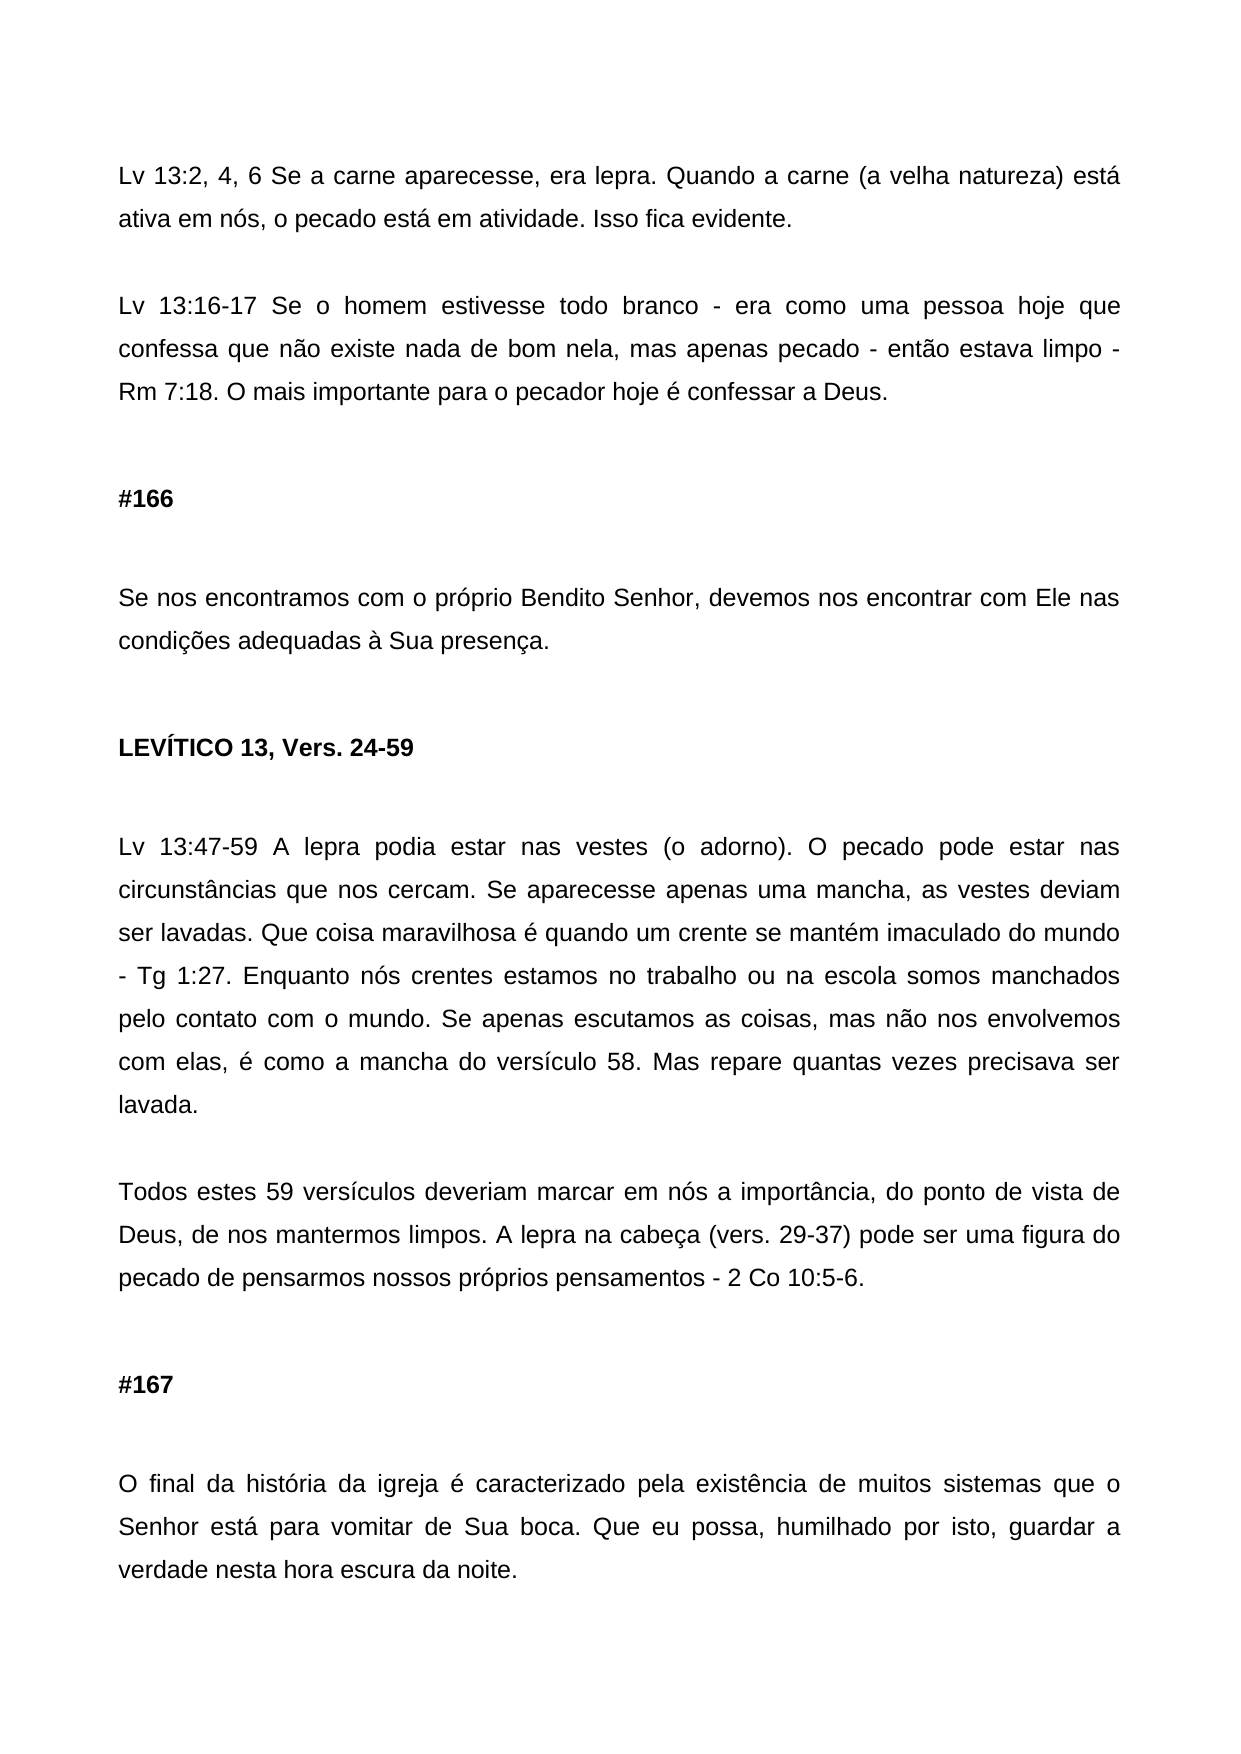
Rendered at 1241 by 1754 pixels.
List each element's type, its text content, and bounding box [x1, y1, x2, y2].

text Se nos encontramos com o próprio Bendito Senhor, devemos nos encontrar com Ele nas condições adequadas à Sua presença. [118, 583, 1122, 654]
text Lv 13:47-59 A lepra podia estar nas vestes (o adorno). O pecado pode estar nas circunstâncias que nos cercam. Se aparecesse apenas uma mancha, as vestes deviam ser lavadas. Que coisa maravilhosa é quando um crente se mantém imaculado do mundo - Tg 1:27. Enquanto nós crentes estamos no trabalho ou na escola somos manchados pelo contato com o mundo. Se apenas escutamos as coisas, mas não nos envolvemos com elas, é como a mancha do versículo 58. Mas repare quantas vezes precisava ser lavada. [118, 832, 1122, 1119]
text Lv 13:2, 4, 6 Se a carne aparecesse, era lepra. Quando a carne (a velha natureza) está ativa em nós, o pecado está em atividade. Isso fica evidente. [118, 161, 1122, 233]
subtitle LEVÍTICO 13, Vers. 24-59 [118, 733, 1122, 762]
subtitle #167 [118, 1370, 1122, 1399]
text O final da história da igreja é caracterizado pela existência de muitos sistemas que o Senhor está para vomitar de Sua boca. Que eu possa, humilhado por isto, guardar a verdade nesta hora escura da noite. [118, 1469, 1122, 1584]
subtitle #166 [118, 484, 1122, 513]
text Todos estes 59 versículos deveriam marcar em nós a importância, do ponto de vista de Deus, de nos mantermos limpos. A lepra na cabeça (vers. 29-37) pode ser uma figura do pecado de pensarmos nossos próprios pensamentos - 2 Co 10:5-6. [118, 1177, 1122, 1292]
text Lv 13:16-17 Se o homem estivesse todo branco - era como uma pessoa hoje que confessa que não existe nada de bom nela, mas apenas pecado - então estava limpo - Rm 7:18. O mais importante para o pecador hoje é confessar a Deus. [118, 291, 1122, 406]
